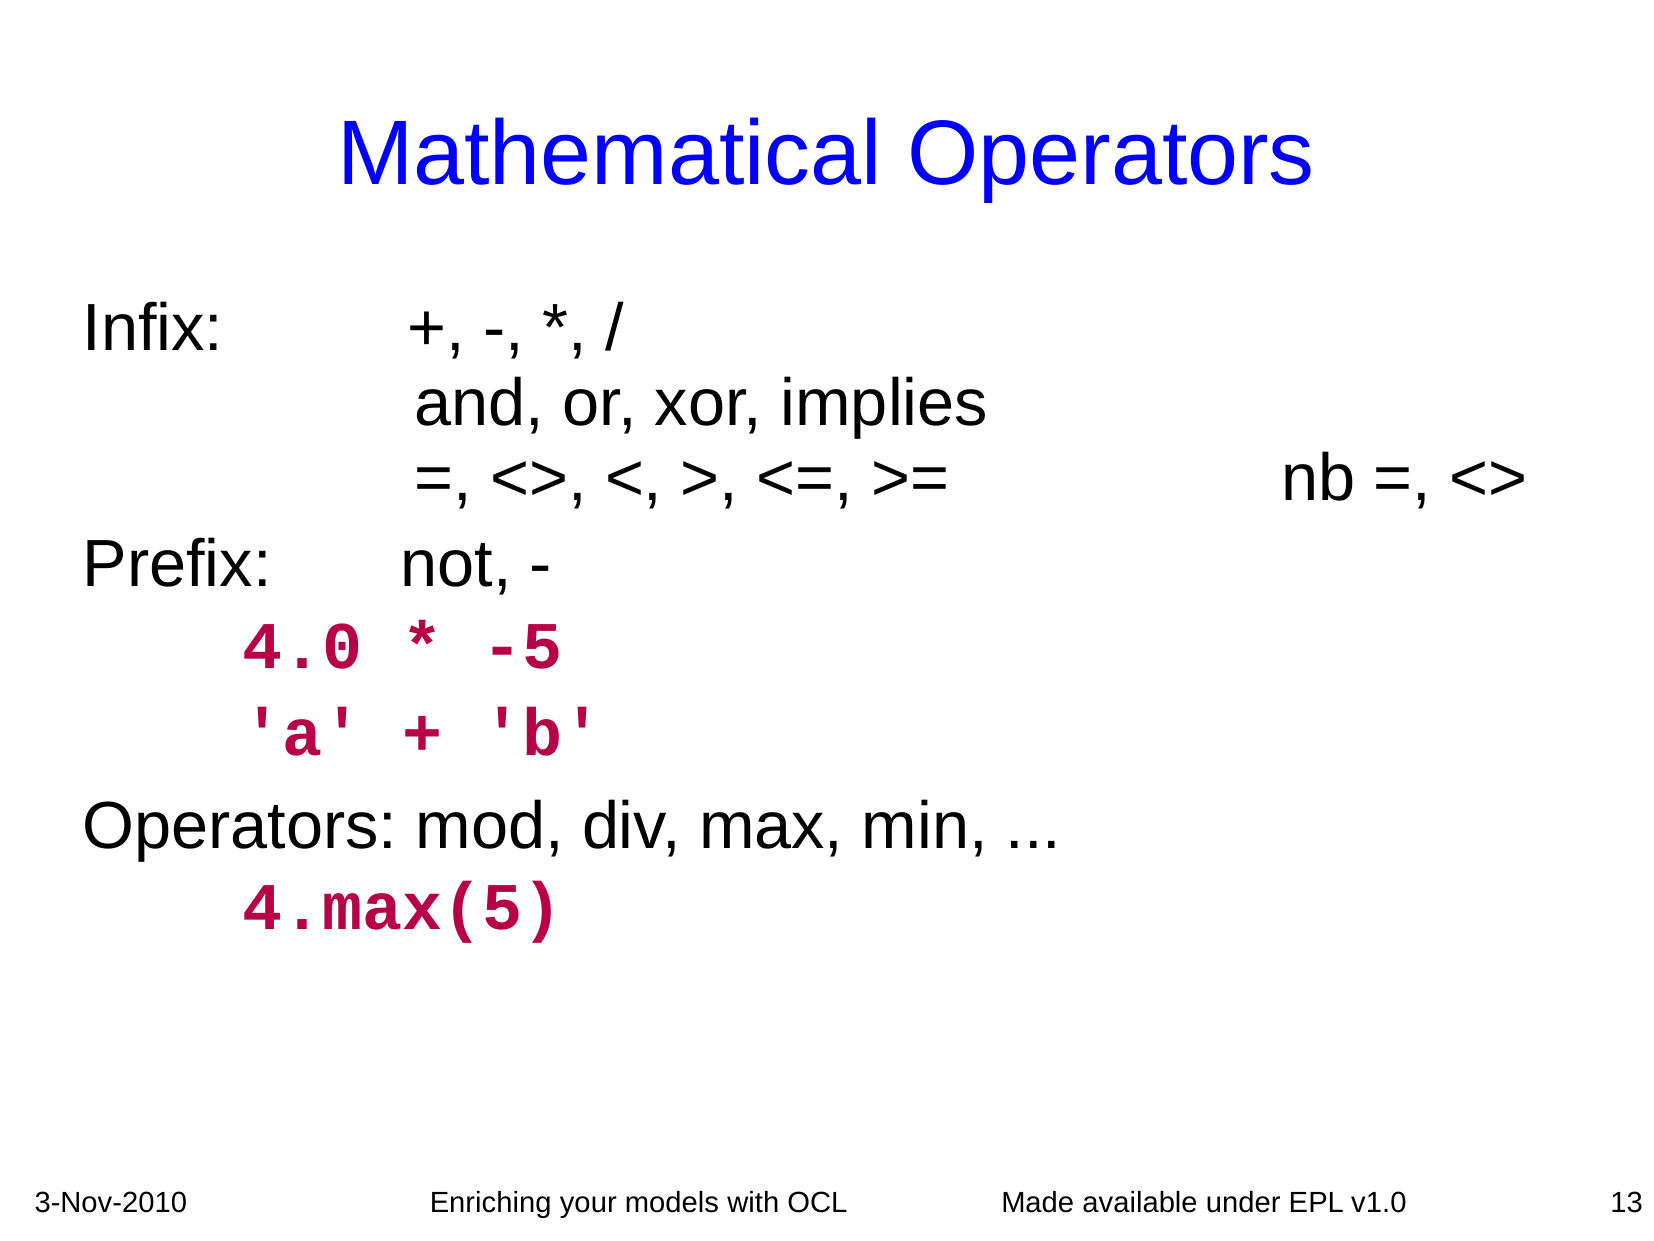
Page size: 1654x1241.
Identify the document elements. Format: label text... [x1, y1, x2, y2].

list Infix: +, -, *, / and, or, xor, implies =, <>, <, >, <=, >= nb =, <> Prefix: not, - 4.0 * -5 'a' + 'b' Operators: mod, div, max, min, ... 4.max(5) [82, 290, 1571, 1109]
title Mathematical Operators [82, 49, 1571, 257]
